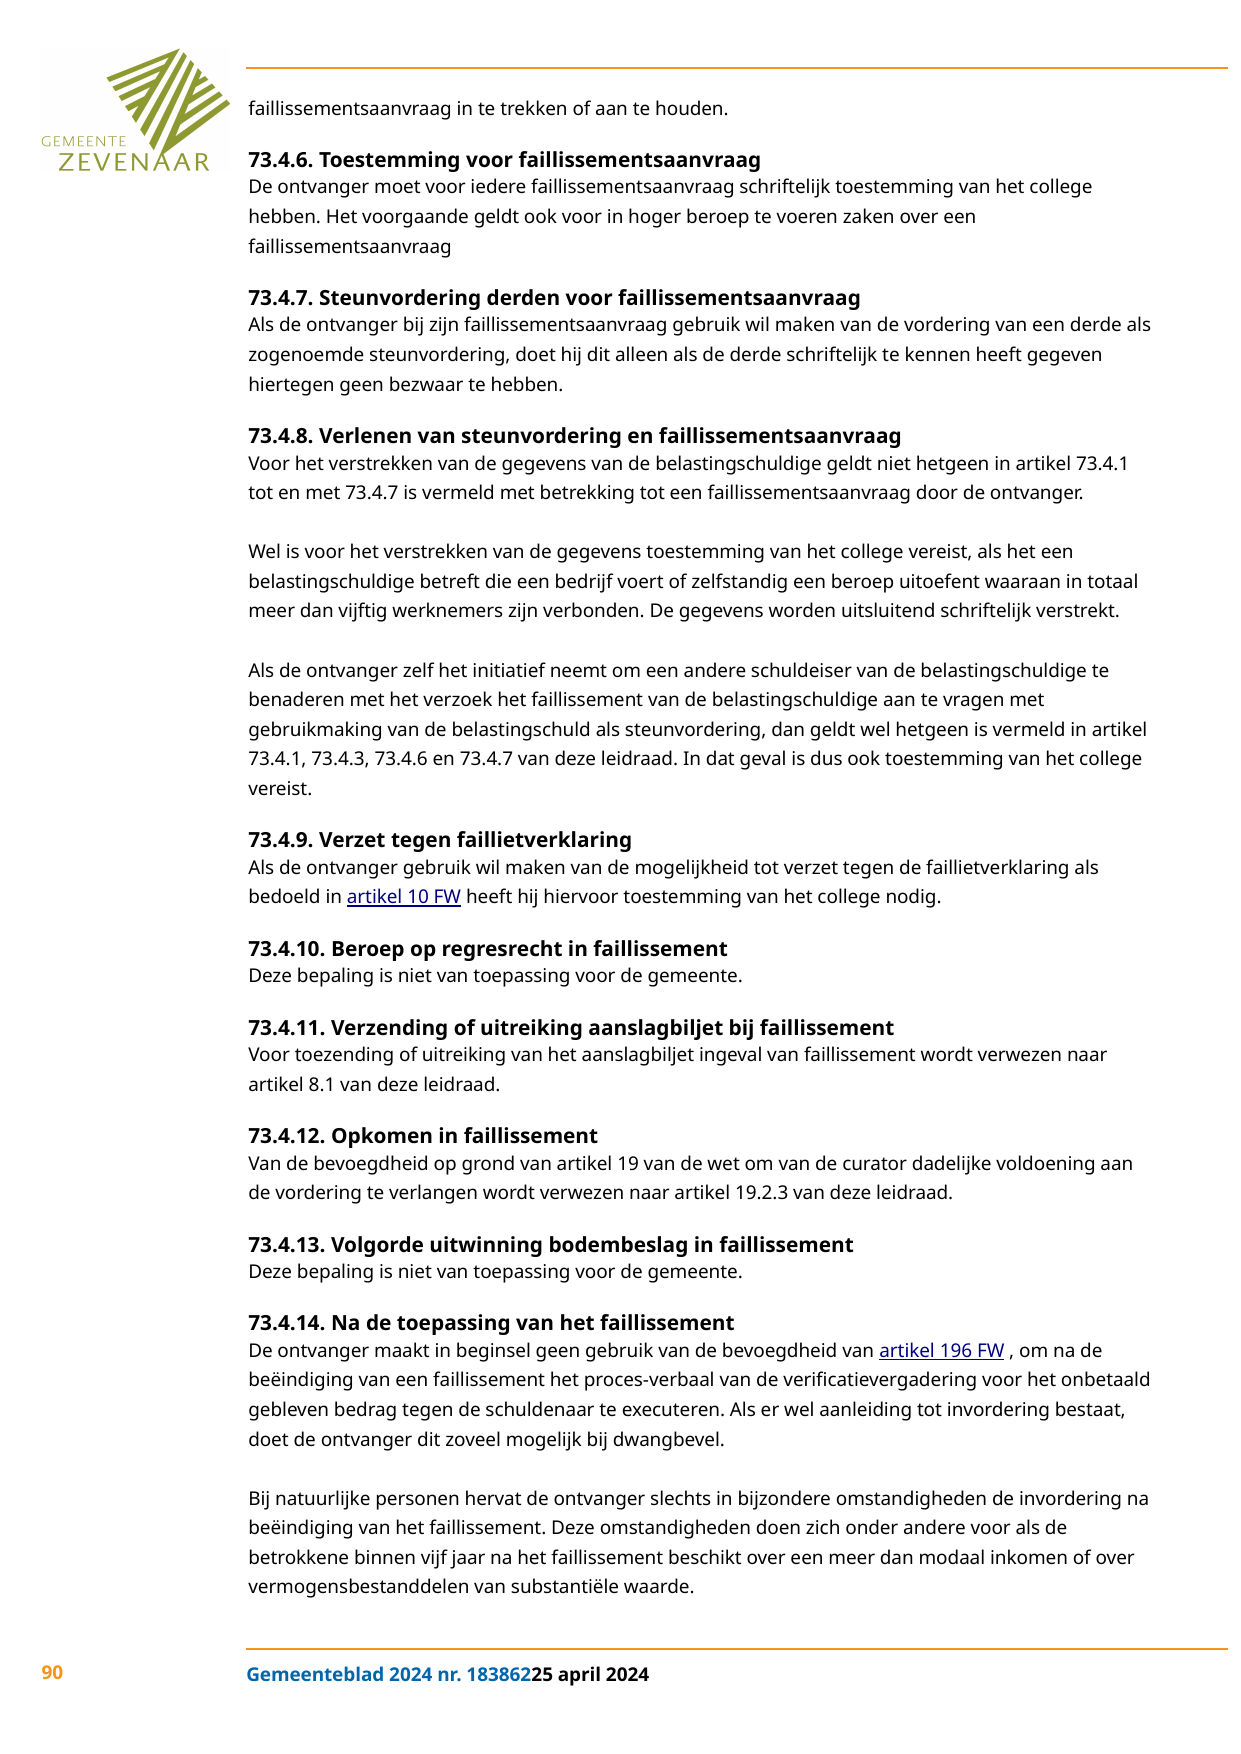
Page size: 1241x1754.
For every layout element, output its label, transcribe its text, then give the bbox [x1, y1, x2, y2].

text Voor het verstrekken van de gegevens van de belastingschuldige geldt niet hetgeen in artikel 73.4.1 tot en met 73.4.7 is vermeld met betrekking tot een faillissementsaanvraag door de ontvanger. [248, 450, 1152, 505]
text faillissementsaanvraag in te trekken of aan te houden. [248, 95, 1152, 121]
text Als de ontvanger bij zijn faillissementsaanvraag gebruik wil maken van de vordering van een derde als zogenoemde steunvordering, doet hij dit alleen als de derde schriftelijk te kennen heeft gegeven hiertegen geen bezwaar te hebben. [248, 312, 1152, 397]
text 73.4.12. Opkomen in faillissement [248, 1121, 1152, 1150]
picture [41, 47, 231, 172]
text Voor toezending of uitreiking van het aanslagbiljet ingeval van faillissement wordt verwezen naar artikel 8.1 van deze leidraad. [248, 1041, 1152, 1097]
text De ontvanger moet voor iedere faillissementsaanvraag schriftelijk toestemming van het college hebben. Het voorgaande geldt ook voor in hoger beroep te voeren zaken over een faillissementsaanvraag [248, 174, 1152, 258]
text Deze bepaling is niet van toepassing voor de gemeente. [248, 962, 1152, 988]
text 73.4.11. Verzending of uitreiking aanslagbiljet bij faillissement [248, 1013, 1152, 1041]
text 73.4.14. Na de toepassing van het faillissement [248, 1308, 1152, 1337]
text 73.4.9. Verzet tegen faillietverklaring [248, 826, 1152, 854]
text 73.4.13. Volgorde uitwinning bodembeslag in faillissement [248, 1230, 1152, 1258]
text 73.4.7. Steunvordering derden voor faillissementsaanvraag [248, 283, 1152, 312]
text 73.4.10. Beroep op regresrecht in faillissement [248, 934, 1152, 962]
text 73.4.6. Toestemming voor faillissementsaanvraag [248, 145, 1152, 174]
text Als de ontvanger gebruik wil maken van de mogelijkheid tot verzet tegen de faillietverklaring als bedoeld in artikel 10 FW heeft hij hiervoor toestemming van het college nodig. [248, 854, 1152, 909]
text Bij natuurlijke personen hervat de ontvanger slechts in bijzondere omstandigheden de invordering na beëindiging van het faillissement. Deze omstandigheden doen zich onder andere voor als de betrokkene binnen vijf jaar na het faillissement beschikt over een meer dan modaal inkomen of over vermogensbestanddelen van substantiële waarde. [248, 1485, 1152, 1599]
text 73.4.8. Verlenen van steunvordering en faillissementsaanvraag [248, 421, 1152, 450]
text Wel is voor het verstrekken van de gegevens toestemming van het college vereist, als het een belastingschuldige betreft die een bedrijf voert of zelfstandig een beroep uitoefent waaraan in totaal meer dan vijftig werknemers zijn verbonden. De gegevens worden uitsluitend schriftelijk verstrekt. [248, 538, 1152, 623]
text Als de ontvanger zelf het initiatief neemt om een andere schuldeiser van de belastingschuldige te benaderen met het verzoek het faillissement van de belastingschuldige aan te vragen met gebruikmaking van de belastingschuld als steunvordering, dan geldt wel hetgeen is vermeld in artikel 73.4.1, 73.4.3, 73.4.6 en 73.4.7 van deze leidraad. In dat geval is dus ook toestemming van het college vereist. [248, 657, 1152, 801]
text De ontvanger maakt in beginsel geen gebruik van de bevoegdheid van artikel 196 FW , om na de beëindiging van een faillissement het proces-verbaal van de verificatievergadering voor het onbetaald gebleven bedrag tegen de schuldenaar te executeren. Als er wel aanleiding tot invordering bestaat, doet de ontvanger dit zoveel mogelijk bij dwangbevel. [248, 1337, 1152, 1451]
text Deze bepaling is niet van toepassing voor de gemeente. [248, 1258, 1152, 1284]
text Van de bevoegdheid op grond van artikel 19 van de wet om van de curator dadelijke voldoening aan de vordering te verlangen wordt verwezen naar artikel 19.2.3 van deze leidraad. [248, 1150, 1152, 1205]
